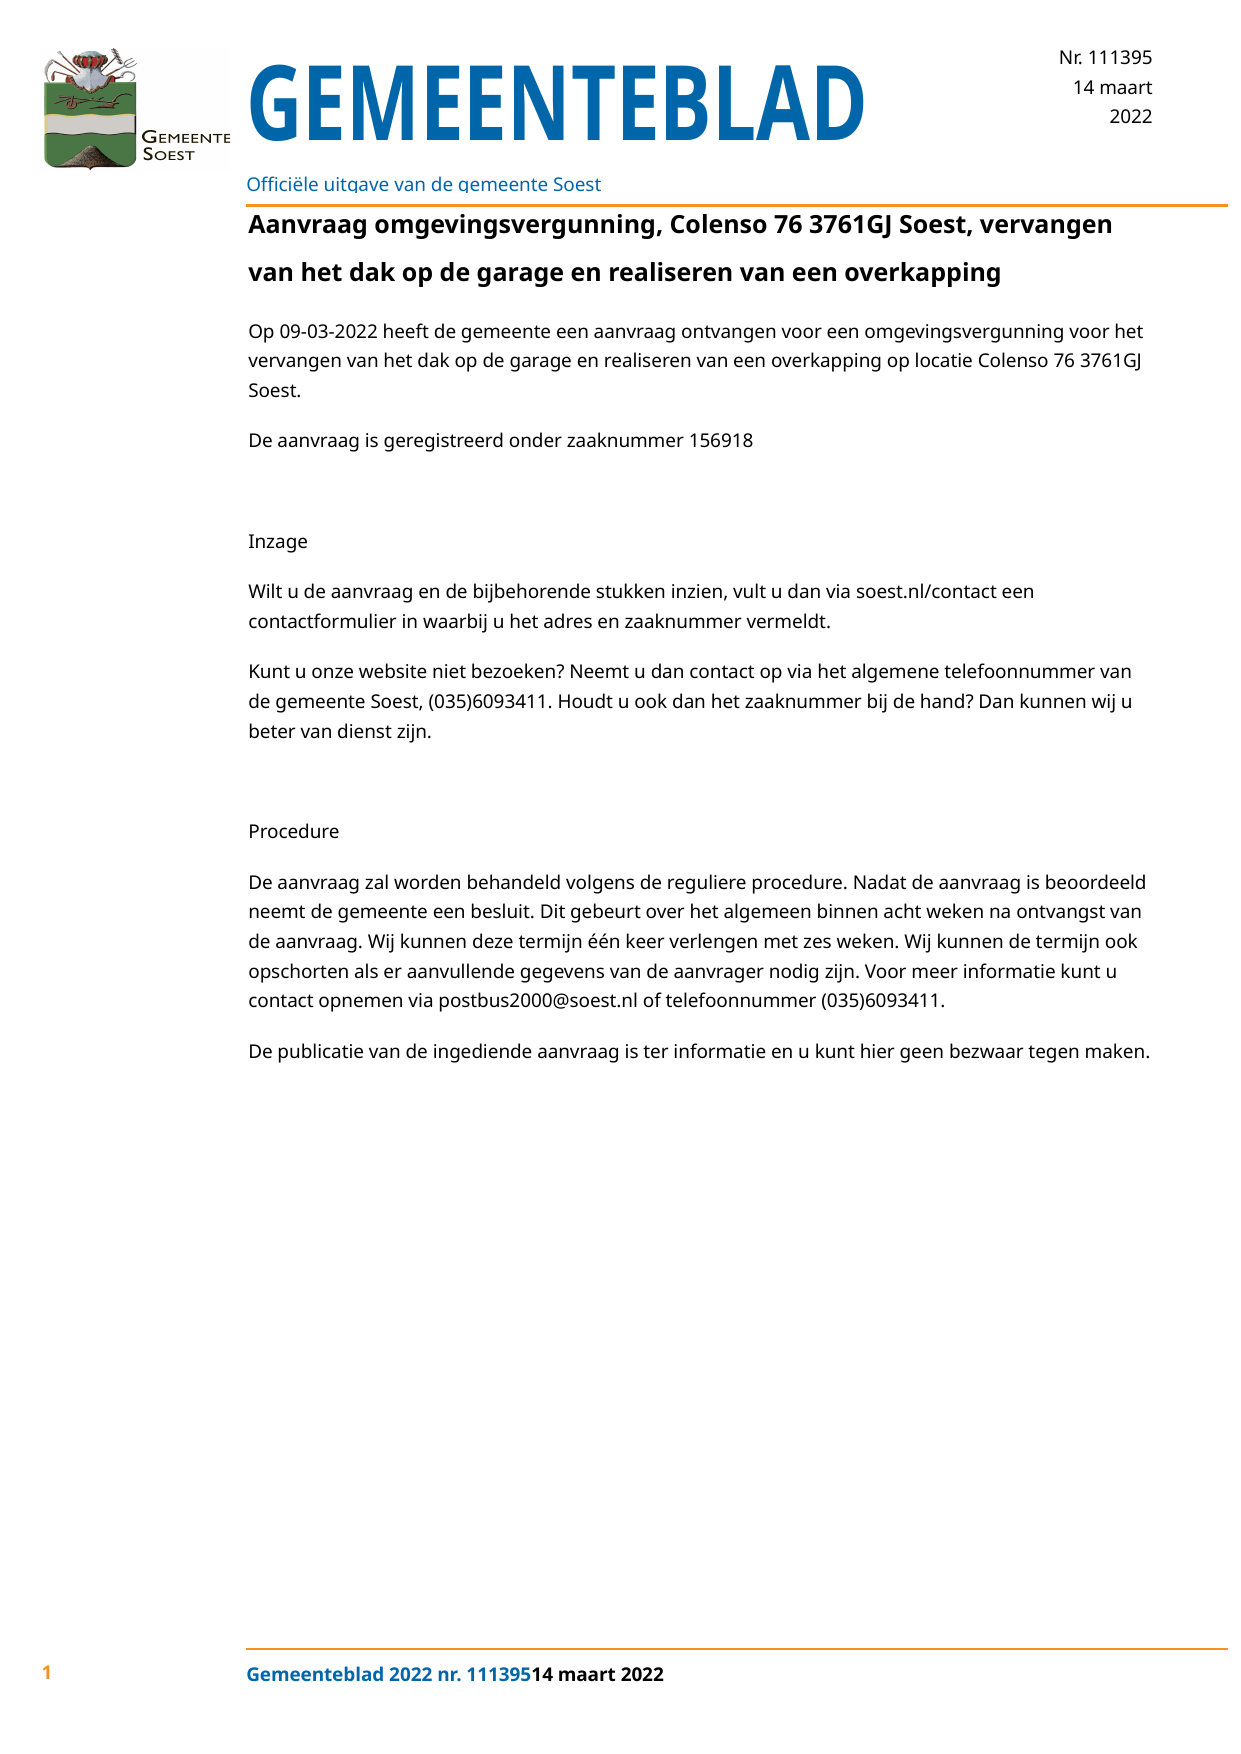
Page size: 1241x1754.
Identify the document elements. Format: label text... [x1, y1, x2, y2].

text De publicatie van de ingediende aanvraag is ter informatie en u kunt hier geen bezwaar tegen maken. [248, 1038, 1152, 1064]
picture [41, 47, 231, 172]
text De aanvraag zal worden behandeld volgens de reguliere procedure. Nadat de aanvraag is beoordeeld neemt de gemeente een besluit. Dit gebeurt over het algemeen binnen acht weken na ontvangst van de aanvraag. Wij kunnen deze termijn één keer verlengen met zes weken. Wij kunnen de termijn ook opschorten als er aanvullende gegevens van de aanvrager nodig zijn. Voor meer informatie kunt u contact opnemen via postbus2000@soest.nl of telefoonnummer (035)6093411. [248, 869, 1152, 1013]
text Inzage [248, 528, 1152, 554]
text Aanvraag omgevingsvergunning, Colenso 76 3761GJ Soest, vervangen van het dak op de garage en realiseren van een overkapping [248, 207, 1152, 288]
text De aanvraag is geregistreerd onder zaaknummer 156918 [248, 427, 1152, 453]
text Wilt u de aanvraag en de bijbehorende stukken inzien, vult u dan via soest.nl/contact een contactformulier in waarbij u het adres en zaaknummer vermeldt. [248, 579, 1152, 634]
text Procedure [248, 819, 1152, 844]
text Op 09-03-2022 heeft de gemeente een aanvraag ontvangen voor een omgevingsvergunning voor het vervangen van het dak op de garage en realiseren van een overkapping op locatie Colenso 76 3761GJ Soest. [248, 318, 1152, 403]
text Kunt u onze website niet bezoeken? Neemt u dan contact op via het algemene telefoonnummer van de gemeente Soest, (035)6093411. Houdt u ook dan het zaaknummer bij de hand? Dan kunnen wij u beter van dienst zijn. [248, 659, 1152, 744]
